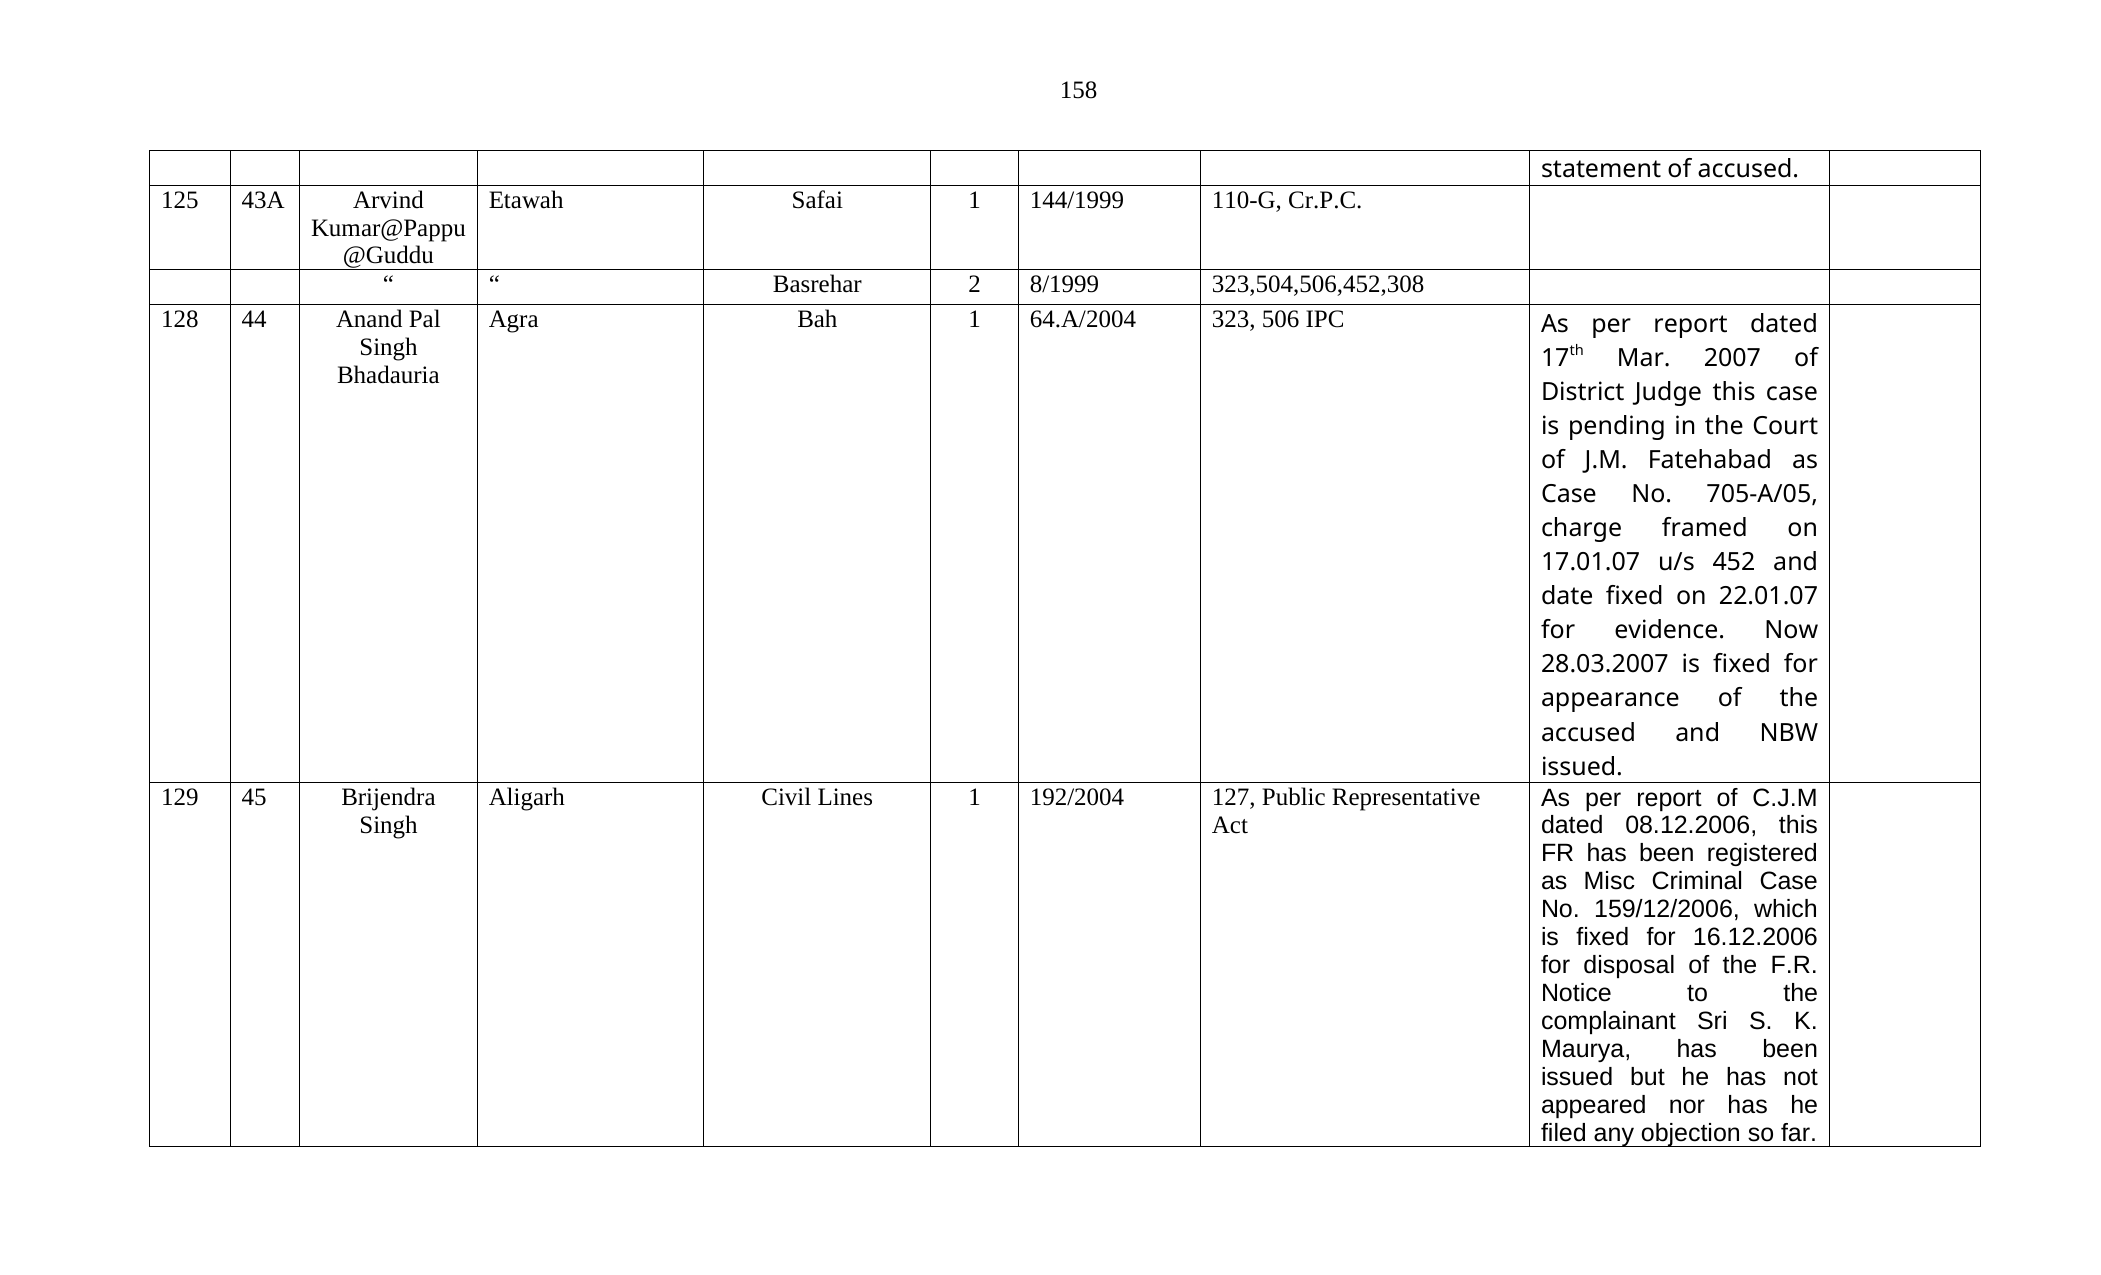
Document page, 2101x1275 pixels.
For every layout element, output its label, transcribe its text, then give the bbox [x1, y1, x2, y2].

table_cell [1830, 186, 1980, 269]
table_cell [1830, 305, 1980, 782]
table_cell Aligarh [478, 783, 703, 1146]
table_cell 128 [150, 305, 230, 782]
table_cell 64.A/2004 [1019, 305, 1200, 782]
table_cell “ [300, 270, 477, 304]
table_cell 45 [231, 783, 299, 1146]
table_cell 127, Public Representative Act [1201, 783, 1529, 1146]
table_cell Basrehar [704, 270, 930, 304]
table_cell [231, 151, 299, 185]
table_cell [150, 151, 230, 185]
table_cell [1201, 151, 1529, 185]
table_cell As per report dated 17th Mar. 2007 of District Judge this case is pending in the Court of J.M. Fatehabad as Case No. 705-A/05, charge framed on 17.01.07 u/s 452 and date fixed on 22.01.07 for evidence. Now 28.03.2007 is fixed for appearance of the accused and NBW issued. [1530, 305, 1829, 782]
table_cell As per report of C.J.M dated 08.12.2006, this FR has been registered as Misc Criminal Case No. 159/12/2006, which is fixed for 16.12.2006 for disposal of the F.R. Notice to the complainant Sri S. K. Maurya, has been issued but he has not appeared nor has he filed any objection so far. [1530, 783, 1829, 1146]
table_cell 129 [150, 783, 230, 1146]
table_cell [1530, 186, 1829, 269]
table_cell 1 [931, 186, 1018, 269]
table_cell “ [478, 270, 703, 304]
table_cell [1830, 270, 1980, 304]
table_cell Brijendra Singh [300, 783, 477, 1146]
table_cell 2 [931, 270, 1018, 304]
table_cell 43A [231, 186, 299, 269]
table_cell [704, 151, 930, 185]
table_cell [1830, 151, 1980, 185]
table_cell 1 [931, 783, 1018, 1146]
table_cell [231, 270, 299, 304]
table_cell Civil Lines [704, 783, 930, 1146]
table_cell 44 [231, 305, 299, 782]
table_cell [1530, 270, 1829, 304]
table_cell Agra [478, 305, 703, 782]
table_cell 192/2004 [1019, 783, 1200, 1146]
table_cell 110-G, Cr.P.C. [1201, 186, 1529, 269]
table_cell [931, 151, 1018, 185]
table_cell Anand Pal Singh Bhadauria [300, 305, 477, 782]
table_cell Etawah [478, 186, 703, 269]
table_cell Safai [704, 186, 930, 269]
table_cell 323,504,506,452,308 [1201, 270, 1529, 304]
table_cell 125 [150, 186, 230, 269]
table_cell Arvind Kumar@Pappu @Guddu [300, 186, 477, 269]
table_cell 323, 506 IPC [1201, 305, 1529, 782]
table_cell [1019, 151, 1200, 185]
table_cell [1830, 783, 1980, 1146]
table_cell statement of accused. [1530, 151, 1829, 185]
table_cell Bah [704, 305, 930, 782]
table_cell [150, 270, 230, 304]
table_cell 144/1999 [1019, 186, 1200, 269]
table_cell [300, 151, 477, 185]
table_cell 1 [931, 305, 1018, 782]
table_cell 8/1999 [1019, 270, 1200, 304]
table_cell [478, 151, 703, 185]
